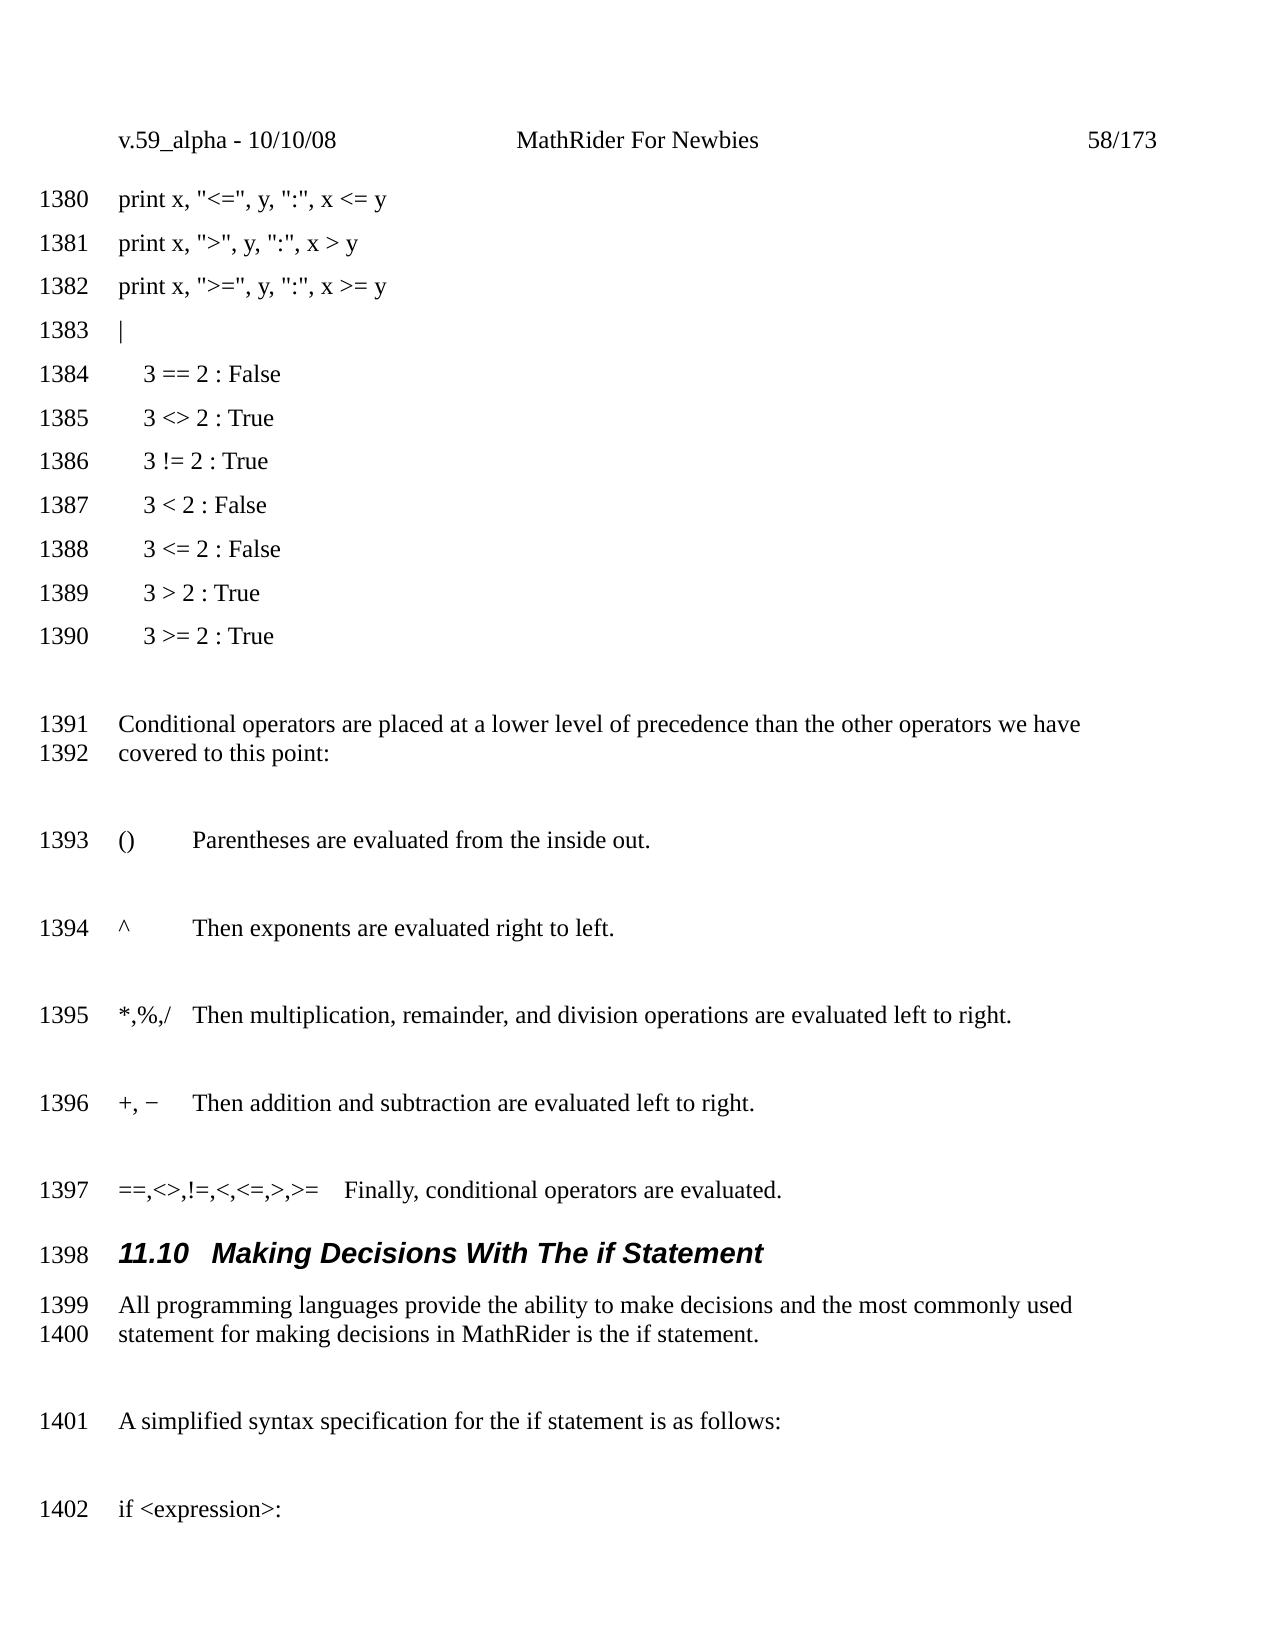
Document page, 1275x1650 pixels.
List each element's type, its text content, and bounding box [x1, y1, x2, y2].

text ^ Then exponents are evaluated right to left. [118, 913, 1157, 941]
text Conditional operators are placed at a lower level of precedence than the other operators we have covered to this point: [118, 709, 1157, 766]
text print x, "<=", y, ":", x <= y [118, 184, 1157, 213]
text 3 > 2 : True [118, 578, 1157, 606]
text () Parentheses are evaluated from the inside out. [118, 825, 1157, 854]
text 3 == 2 : False [118, 359, 1157, 388]
subtitle Making Decisions With The if Statement [118, 1236, 1157, 1270]
text print x, ">", y, ":", x > y [118, 228, 1157, 256]
text print x, ">=", y, ":", x >= y [118, 271, 1157, 300]
text 3 < 2 : False [118, 490, 1157, 519]
text 3 <= 2 : False [118, 534, 1157, 563]
text ==,<>,!=,<,<=,>,>= Finally, conditional operators are evaluated. [118, 1175, 1157, 1204]
text | [118, 315, 1157, 344]
text 3 >= 2 : True [118, 621, 1157, 650]
text if <expression>: [118, 1494, 1157, 1522]
text All programming languages provide the ability to make decisions and the most commonly used statement for making decisions in MathRider is the if statement. [118, 1290, 1157, 1347]
text 3 != 2 : True [118, 446, 1157, 475]
text 3 <> 2 : True [118, 403, 1157, 431]
text *,%,/ Then multiplication, remainder, and division operations are evaluated left to right. [118, 1000, 1157, 1029]
text A simplified syntax specification for the if statement is as follows: [118, 1406, 1157, 1435]
text +, − Then addition and subtraction are evaluated left to right. [118, 1088, 1157, 1116]
